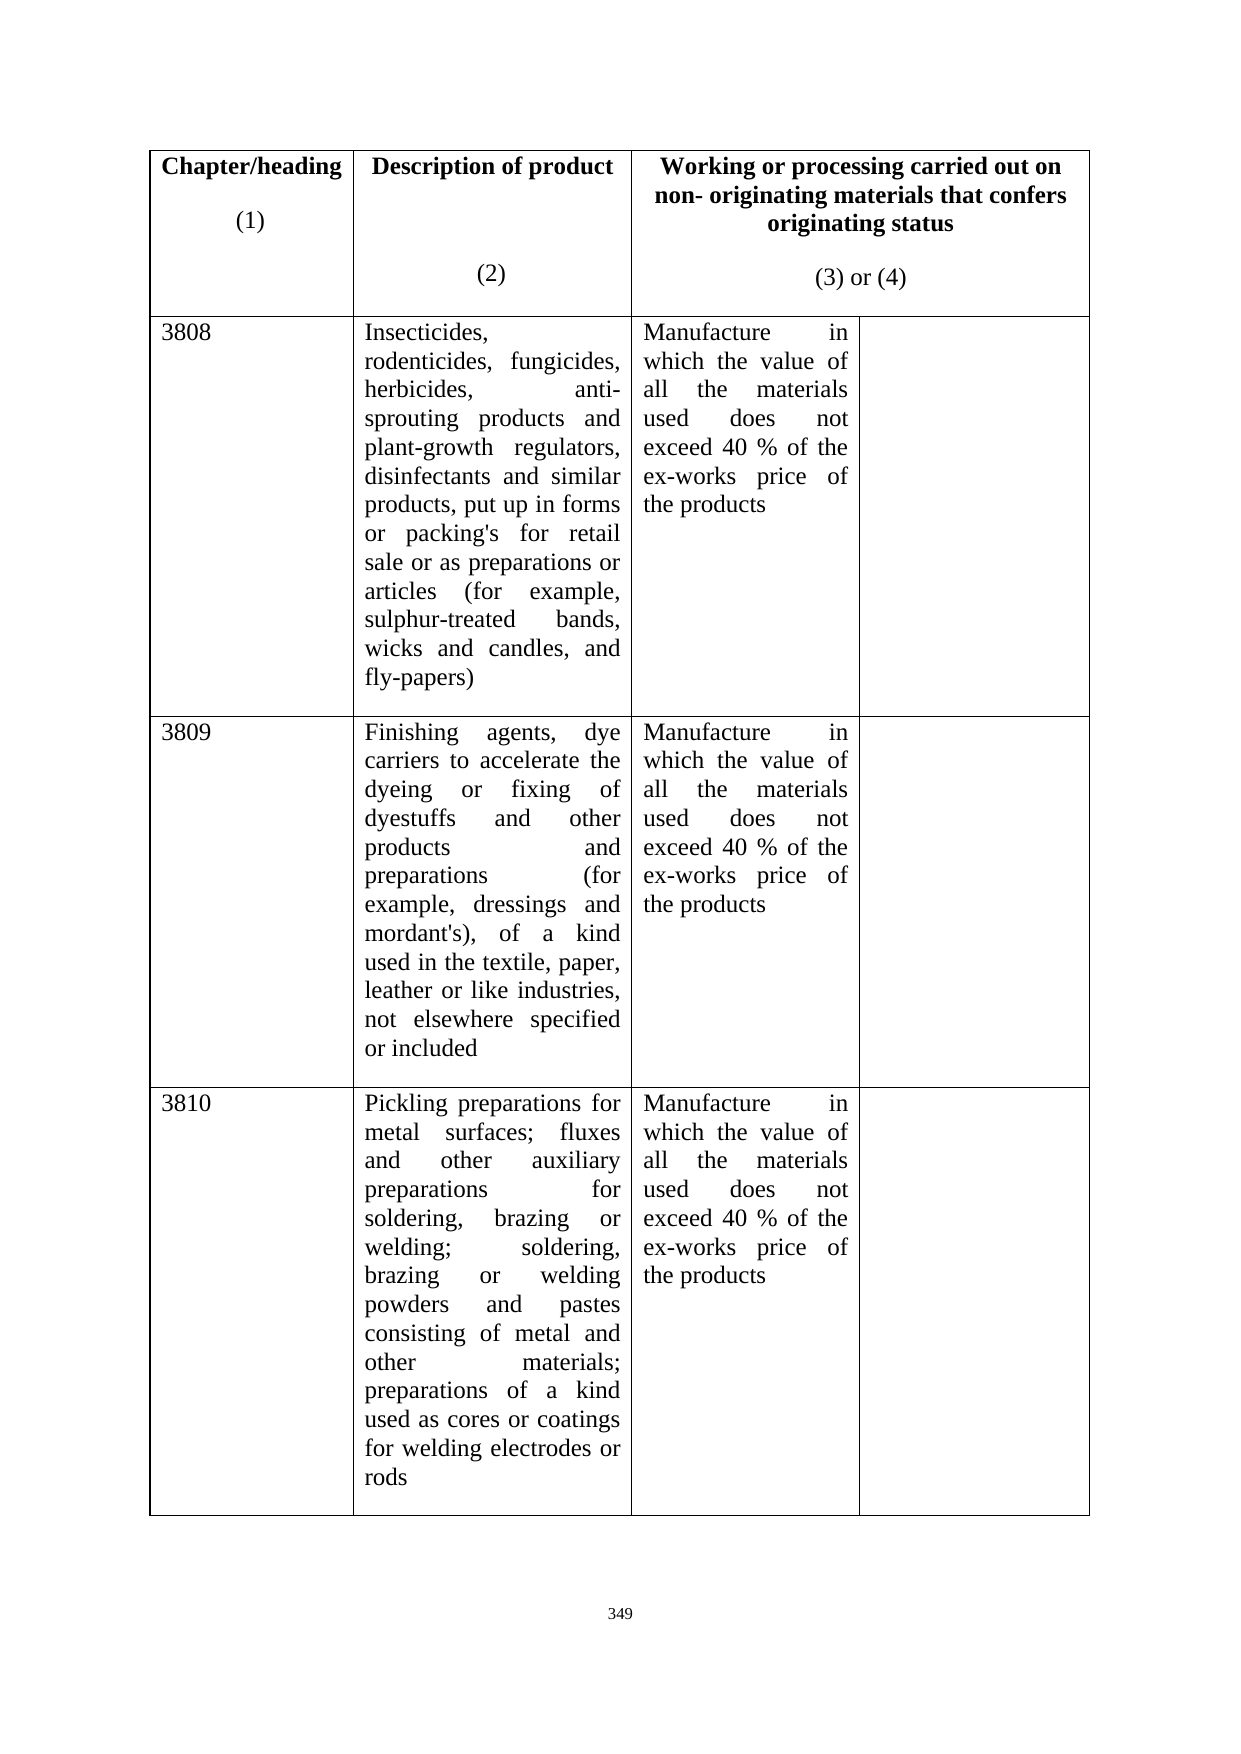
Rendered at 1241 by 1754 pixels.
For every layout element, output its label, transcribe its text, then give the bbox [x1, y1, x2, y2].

table_cell [860, 717, 1089, 1087]
table_cell Manufacture in which the value of all the materials used does not exceed 40 % of the ex-works price of the products [632, 1088, 859, 1515]
table_cell [860, 317, 1089, 716]
table_cell Finishing agents, dye carriers to accelerate the dyeing or fixing of dyestuffs and other products and preparations (for example, dressings and mordant's), of a kind used in the textile, paper, leather or like industries, not elsewhere specified or included [354, 717, 631, 1087]
table_header Chapter/heading (1) [151, 151, 353, 316]
table_cell [860, 1088, 1089, 1515]
table_cell Manufacture in which the value of all the materials used does not exceed 40 % of the ex-works price of the products [632, 717, 859, 1087]
table_cell Pickling preparations for metal surfaces; fluxes and other auxiliary preparations for soldering, brazing or welding; soldering, brazing or welding powders and pastes consisting of metal and other materials; preparations of a kind used as cores or coatings for welding electrodes or rods [354, 1088, 631, 1515]
table_cell 3810 [151, 1088, 353, 1515]
table_cell Manufacture in which the value of all the materials used does not exceed 40 % of the ex-works price of the products [632, 317, 859, 716]
table_header Description of product (2) [354, 151, 631, 316]
table_cell Insecticides, rodenticides, fungicides, herbicides, anti- sprouting products and plant-growth regulators, disinfectants and similar products, put up in forms or packing's for retail sale or as preparations or articles (for example, sulphur-treated bands, wicks and candles, and fly-papers) [354, 317, 631, 716]
table_cell 3808 [151, 317, 353, 716]
table_cell 3809 [151, 717, 353, 1087]
table_header Working or processing carried out on non- originating materials that confers originating status (3) or (4) [632, 151, 1089, 316]
